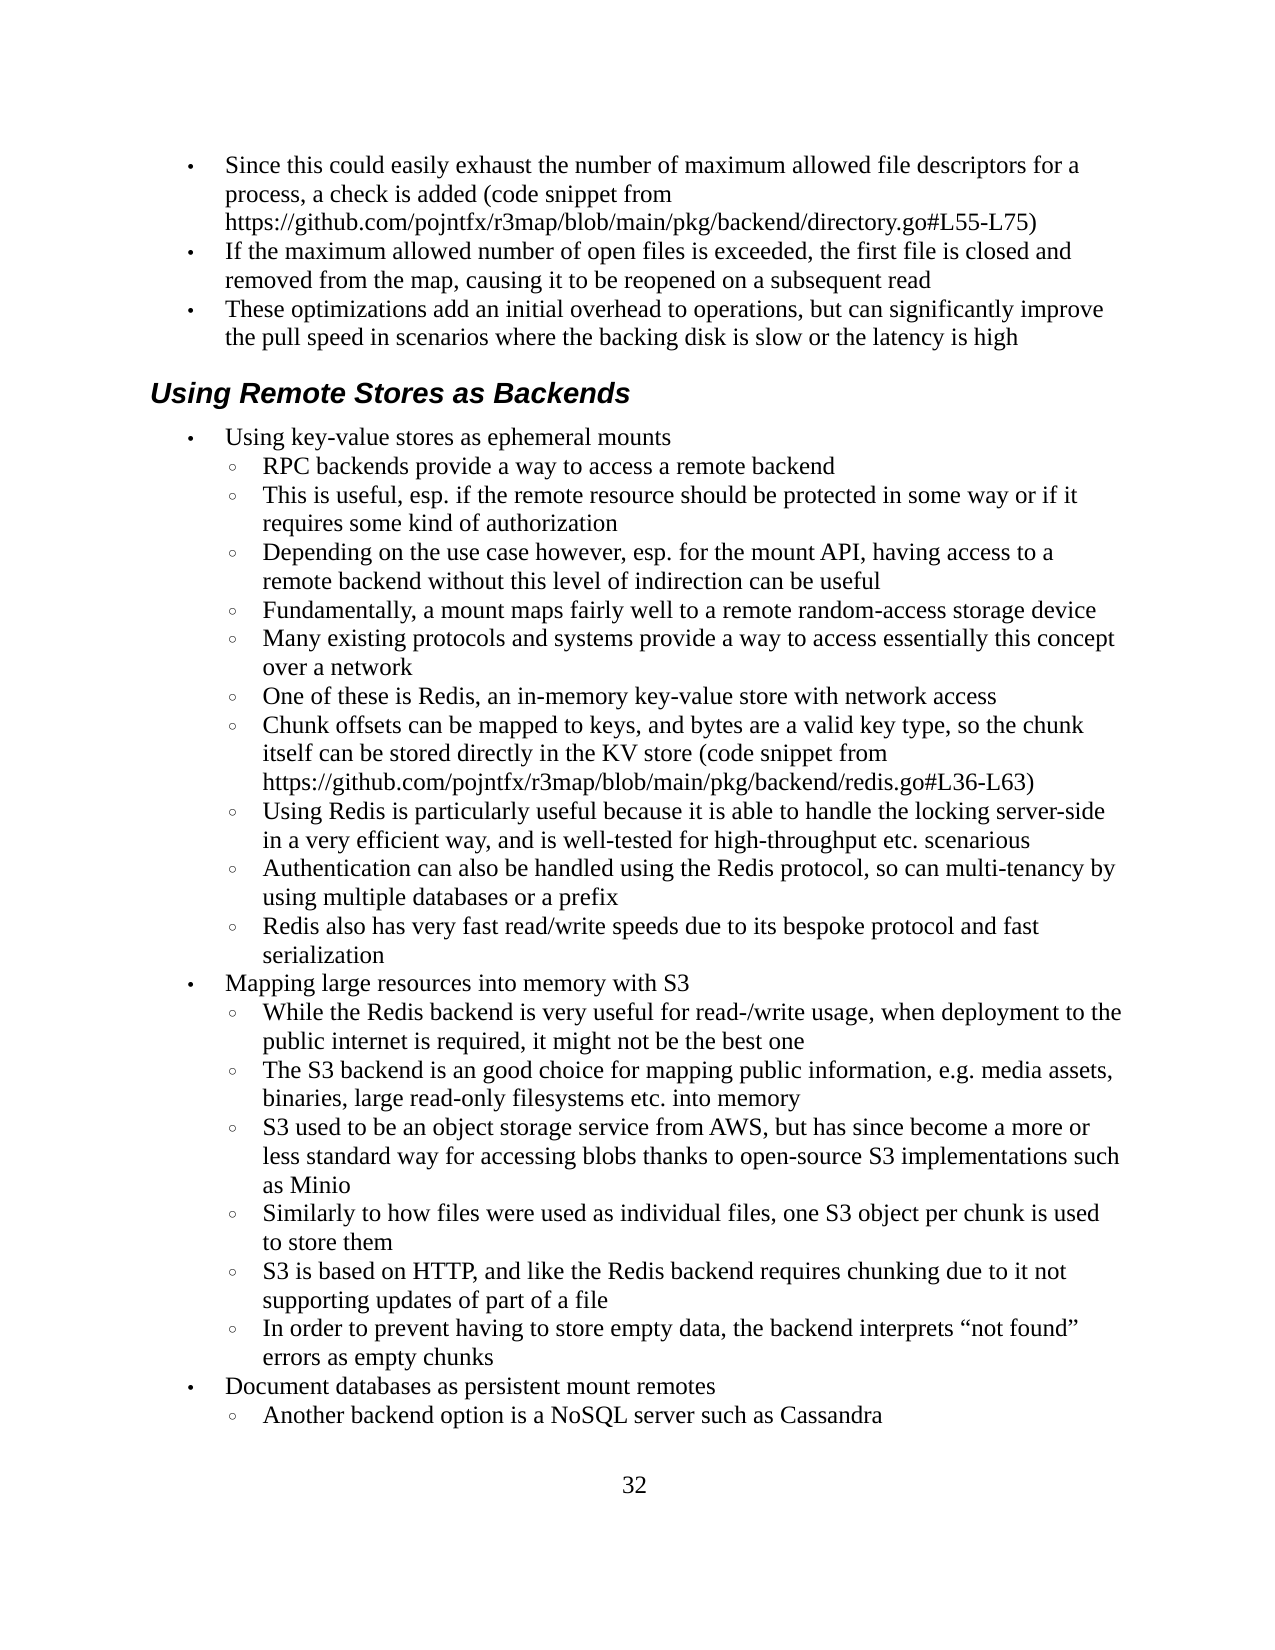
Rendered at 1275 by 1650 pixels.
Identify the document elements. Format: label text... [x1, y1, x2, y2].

list Mapping large resources into memory with S3 [187, 968, 1125, 997]
list RPC backends provide a way to access a remote backend [225, 451, 1125, 480]
list The S3 backend is an good choice for mapping public information, e.g. media assets, binaries, large read-only filesystems etc. into memory [225, 1055, 1125, 1112]
list Fundamentally, a mount maps fairly well to a remote random-access storage device [225, 595, 1125, 623]
list Similarly to how files were used as individual files, one S3 object per chunk is used to store them [225, 1198, 1125, 1256]
list Authentication can also be handled using the Redis protocol, so can multi-tenancy by using multiple databases or a prefix [225, 853, 1125, 911]
list Another backend option is a NoSQL server such as Cassandra [225, 1400, 1125, 1428]
list In order to prevent having to store empty data, the backend interprets “not found” errors as empty chunks [225, 1313, 1125, 1371]
list Redis also has very fast read/write speeds due to its bespoke protocol and fast serialization [225, 911, 1125, 968]
list S3 is based on HTTP, and like the Redis backend requires chunking due to it not supporting updates of part of a file [225, 1256, 1125, 1313]
list Chunk offsets can be mapped to keys, and bytes are a valid key type, so the chunk itself can be stored directly in the KV store (code snippet from https://github.com/pojntfx/r3map/blob/main/pkg/backend/redis.go#L36-L63) [225, 710, 1125, 796]
list If the maximum allowed number of open files is exceeded, the first file is closed and removed from the map, causing it to be reopened on a subsequent read [187, 236, 1125, 294]
list Many existing protocols and systems provide a way to access essentially this concept over a network [225, 623, 1125, 681]
list Using Redis is particularly useful because it is able to handle the locking server-side in a very efficient way, and is well-tested for high-throughput etc. scenarious [225, 796, 1125, 853]
list Using key-value stores as ephemeral mounts [187, 422, 1125, 451]
list While the Redis backend is very useful for read-/write usage, when deployment to the public internet is required, it might not be the best one [225, 997, 1125, 1055]
subtitle Using Remote Stores as Backends [150, 376, 1125, 410]
list Since this could easily exhaust the number of maximum allowed file descriptors for a process, a check is added (code snippet from https://github.com/pojntfx/r3map/blob/main/pkg/backend/directory.go#L55-L75) [187, 150, 1125, 236]
list One of these is Redis, an in-memory key-value store with network access [225, 681, 1125, 710]
list This is useful, esp. if the remote resource should be protected in some way or if it requires some kind of authorization [225, 480, 1125, 537]
list S3 used to be an object storage service from AWS, but has since become a more or less standard way for accessing blobs thanks to open-source S3 implementations such as Minio [225, 1112, 1125, 1198]
list Document databases as persistent mount remotes [187, 1371, 1125, 1400]
list Depending on the use case however, esp. for the mount API, having access to a remote backend without this level of indirection can be useful [225, 537, 1125, 595]
list These optimizations add an initial overhead to operations, but can significantly improve the pull speed in scenarios where the backing disk is slow or the latency is high [187, 294, 1125, 351]
